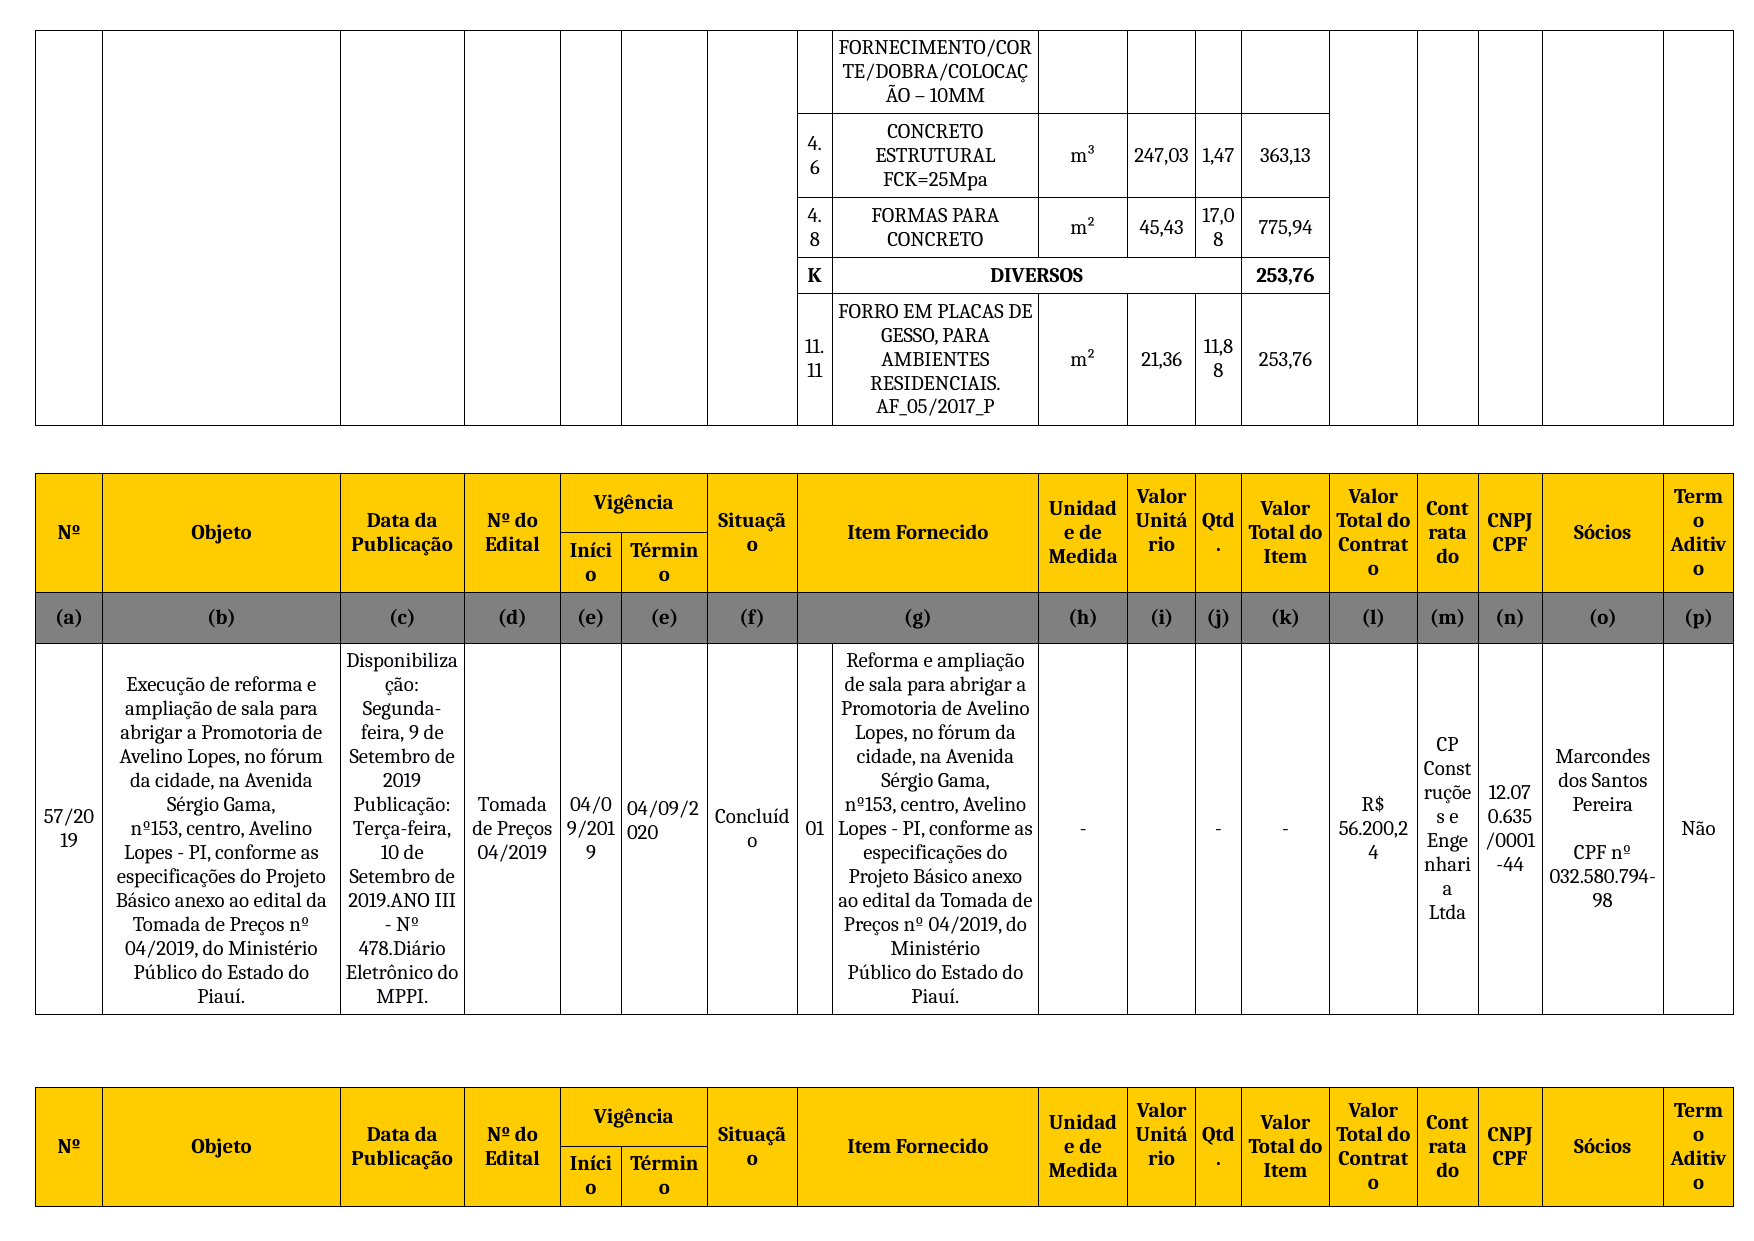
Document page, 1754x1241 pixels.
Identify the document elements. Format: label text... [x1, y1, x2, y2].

table_cell (k) [1242, 593, 1329, 643]
table_cell 45,43 [1128, 198, 1195, 257]
table_header Valor Total do Contrato [1330, 1088, 1417, 1206]
table_header Valor Total do Item [1242, 474, 1329, 592]
table_header Sócios [1543, 1088, 1663, 1206]
table_cell 253,76 [1242, 294, 1329, 425]
table_cell [341, 31, 464, 425]
table_header Valor Unitário [1128, 474, 1195, 592]
table_cell (n) [1479, 593, 1542, 643]
table_cell Execução de reforma e ampliação de sala para abrigar a Promotoria de Avelino Lopes, no fórum da cidade, na Avenida Sérgio Gama, nº153, centro, Avelino Lopes - PI, conforme as especificações do Projeto Básico anexo ao edital da Tomada de Preços nº 04/2019, do Ministério Público do Estado do Piauí. [103, 644, 340, 1014]
table_header Objeto [103, 474, 340, 592]
table_cell - [1039, 644, 1127, 1014]
table_header Sócios [1543, 474, 1663, 592]
table_cell (d) [465, 593, 560, 643]
table_cell 11,88 [1196, 294, 1241, 425]
table_header Item Fornecido [798, 474, 1038, 592]
table_cell 775,94 [1242, 198, 1329, 257]
table_cell K [798, 258, 832, 293]
table_cell Término [622, 1147, 707, 1206]
table_cell FORRO EM PLACAS DE GESSO, PARA AMBIENTES RESIDENCIAIS. AF_05/2017_P [833, 294, 1038, 425]
table_header CNPJ CPF [1479, 474, 1542, 592]
table_cell m² [1039, 198, 1127, 257]
table_cell 253,76 [1242, 258, 1329, 293]
table_cell m² [1039, 294, 1127, 425]
table_cell [708, 31, 797, 425]
table_cell 247,03 [1128, 114, 1195, 197]
table_cell (e) [622, 593, 707, 643]
table_cell 4.6 [798, 114, 832, 197]
table_cell CONCRETO ESTRUTURAL FCK=25Mpa [833, 114, 1038, 197]
table_cell [1196, 31, 1241, 113]
table_cell [622, 31, 707, 425]
table_cell [1039, 31, 1127, 113]
table_cell 04/09/2020 [622, 644, 707, 1014]
table_header Data da Publicação [341, 1088, 464, 1206]
table_cell - FORNECIMENTO/CORTE/DOBRA/COLOCAÇÃO – 10MM [833, 31, 1038, 113]
table_cell 17,08 [1196, 198, 1241, 257]
table_cell 57/2019 [36, 644, 102, 1014]
table_cell (c) [341, 593, 464, 643]
table_cell - [1242, 644, 1329, 1014]
table_header Contratado [1418, 1088, 1478, 1206]
table_cell (j) [1196, 593, 1241, 643]
table_cell 12.070.635/0001-44 [1479, 644, 1542, 1014]
table_header Nº do Edital [465, 474, 560, 592]
table_cell DIVERSOS [833, 258, 1241, 293]
table_header Item Fornecido [798, 1088, 1038, 1206]
table_cell FORMAS PARA CONCRETO [833, 198, 1038, 257]
table_cell (p) [1664, 593, 1733, 643]
table_cell (o) [1543, 593, 1663, 643]
table_cell 04/09/2019 [561, 644, 621, 1014]
table_cell (g) [798, 593, 1038, 643]
table_cell Reforma e ampliação de sala para abrigar a Promotoria de Avelino Lopes, no fórum da cidade, na Avenida Sérgio Gama, nº153, centro, Avelino Lopes - PI, conforme as especificações do Projeto Básico anexo ao edital da Tomada de Preços nº 04/2019, do Ministério Público do Estado do Piauí. [833, 644, 1038, 1014]
table_cell [36, 31, 102, 425]
table_cell 21,36 [1128, 294, 1195, 425]
table_header Situação [708, 474, 797, 592]
table_cell [465, 31, 560, 425]
table_cell m³ [1039, 114, 1127, 197]
table_cell [561, 31, 621, 425]
table_header Data da Publicação [341, 474, 464, 592]
table_cell [103, 31, 340, 425]
table_cell 11.11 [798, 294, 832, 425]
table_cell [1128, 644, 1195, 1014]
table_cell [1128, 31, 1195, 113]
table_header Unidade de Medida [1039, 1088, 1127, 1206]
table_cell (b) [103, 593, 340, 643]
table_header Valor Total do Item [1242, 1088, 1329, 1206]
table_header Unidade de Medida [1039, 474, 1127, 592]
table_cell (e) [561, 593, 621, 643]
table_cell 363,13 [1242, 114, 1329, 197]
table_cell [1242, 31, 1329, 113]
table_cell [1330, 31, 1417, 425]
table_cell [1664, 31, 1733, 425]
table_cell Não [1664, 644, 1733, 1014]
table_cell (i) [1128, 593, 1195, 643]
table_cell R$ 56.200,24 [1330, 644, 1417, 1014]
table_header Contratado [1418, 474, 1478, 592]
table_header Valor Total do Contrato [1330, 474, 1417, 592]
table_header Qtd. [1196, 474, 1241, 592]
table_cell Início [561, 1147, 621, 1206]
table_cell [1543, 31, 1663, 425]
table_cell (h) [1039, 593, 1127, 643]
table_header Nº [36, 474, 102, 592]
table_cell 01 [798, 644, 832, 1014]
table_cell Marcondes dos Santos Pereira CPF nº 032.580.794-98 [1543, 644, 1663, 1014]
table_cell Concluído [708, 644, 797, 1014]
table_header Vigência [561, 474, 707, 532]
table_cell 1,47 [1196, 114, 1241, 197]
table_cell Disponibilização: Segunda-feira, 9 de Setembro de 2019 Publicação: Terça-feira, 10 de Setembro de 2019.ANO III - Nº 478.Diário Eletrônico do MPPI. [341, 644, 464, 1014]
table_header Vigência [561, 1088, 707, 1146]
table_cell [1479, 31, 1542, 425]
table_cell Término [622, 533, 707, 592]
table_cell [1418, 31, 1478, 425]
table_header Termo Aditivo [1664, 474, 1733, 592]
table_header Situação [708, 1088, 797, 1206]
table_header CNPJ CPF [1479, 1088, 1542, 1206]
table_cell Início [561, 533, 621, 592]
table_cell (f) [708, 593, 797, 643]
table_cell Tomada de Preços 04/2019 [465, 644, 560, 1014]
table_cell 4.8 [798, 198, 832, 257]
table_cell (l) [1330, 593, 1417, 643]
table_cell - [1196, 644, 1241, 1014]
table_header Valor Unitário [1128, 1088, 1195, 1206]
table_cell (a) [36, 593, 102, 643]
table_header Objeto [103, 1088, 340, 1206]
table_cell (m) [1418, 593, 1478, 643]
table_header Nº [36, 1088, 102, 1206]
table_cell [798, 31, 832, 113]
table_header Nº do Edital [465, 1088, 560, 1206]
table_cell CP Construções e Engenharia Ltda [1418, 644, 1478, 1014]
table_header Qtd. [1196, 1088, 1241, 1206]
table_header Termo Aditivo [1664, 1088, 1733, 1206]
